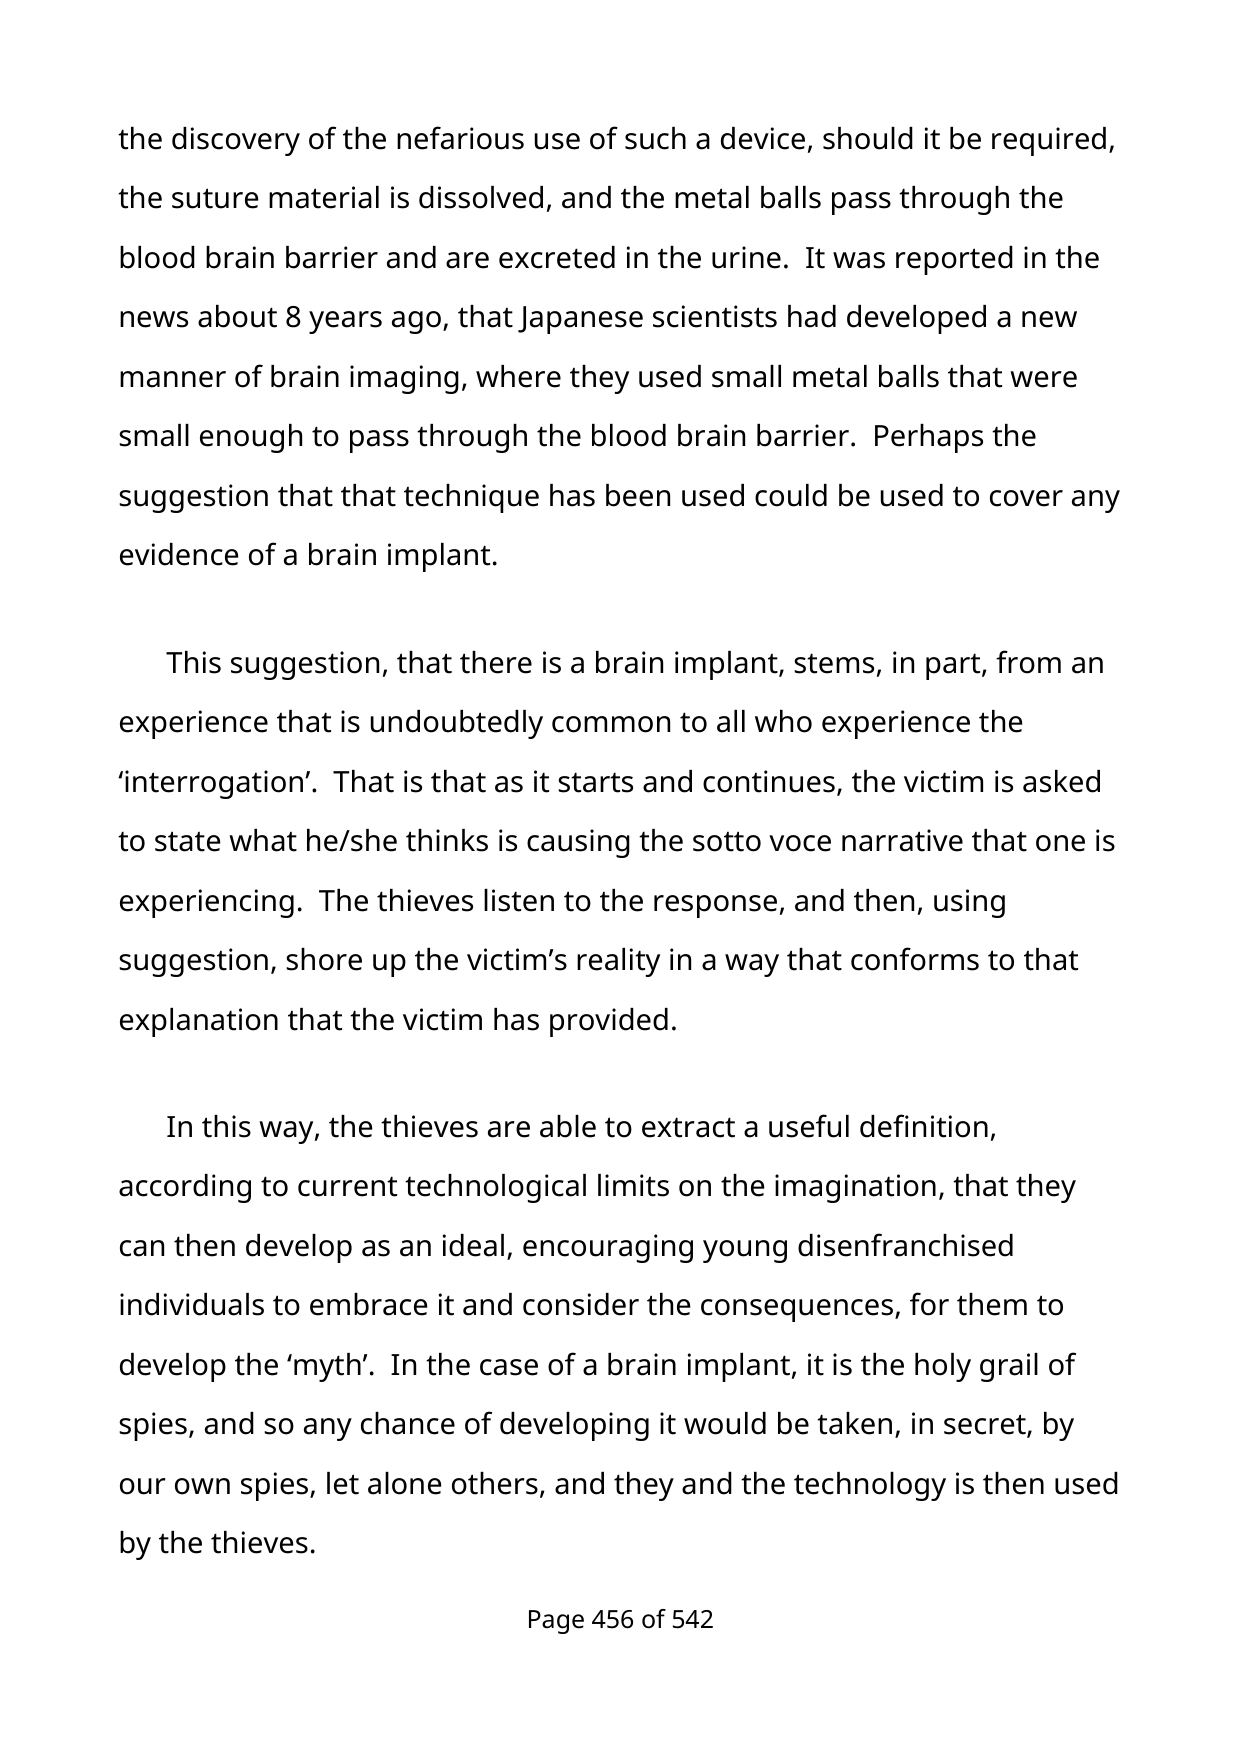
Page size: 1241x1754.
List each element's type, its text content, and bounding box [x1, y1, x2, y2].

text This suggestion, that there is a brain implant, stems, in part, from an experience that is undoubtedly common to all who experience the ‘interrogation’. That is that as it starts and continues, the victim is asked to state what he/she thinks is causing the sotto voce narrative that one is experiencing. The thieves listen to the response, and then, using suggestion, shore up the victim’s reality in a way that conforms to that explanation that the victim has provided. [118, 642, 1122, 1038]
text In this way, the thieves are able to extract a useful definition, according to current technological limits on the imagination, that they can then develop as an ideal, encouraging young disenfranchised individuals to embrace it and consider the consequences, for them to develop the ‘myth’. In the case of a brain implant, it is the holy grail of spies, and so any chance of developing it would be taken, in secret, by our own spies, let alone others, and they and the technology is then used by the thieves. [118, 1106, 1122, 1562]
text the discovery of the nefarious use of such a device, should it be required, the suture material is dissolved, and the metal balls pass through the blood brain barrier and are excreted in the urine. It was reported in the news about 8 years ago, that Japanese scientists had developed a new manner of brain imaging, where they used small metal balls that were small enough to pass through the blood brain barrier. Perhaps the suggestion that that technique has been used could be used to cover any evidence of a brain implant. [118, 118, 1122, 574]
